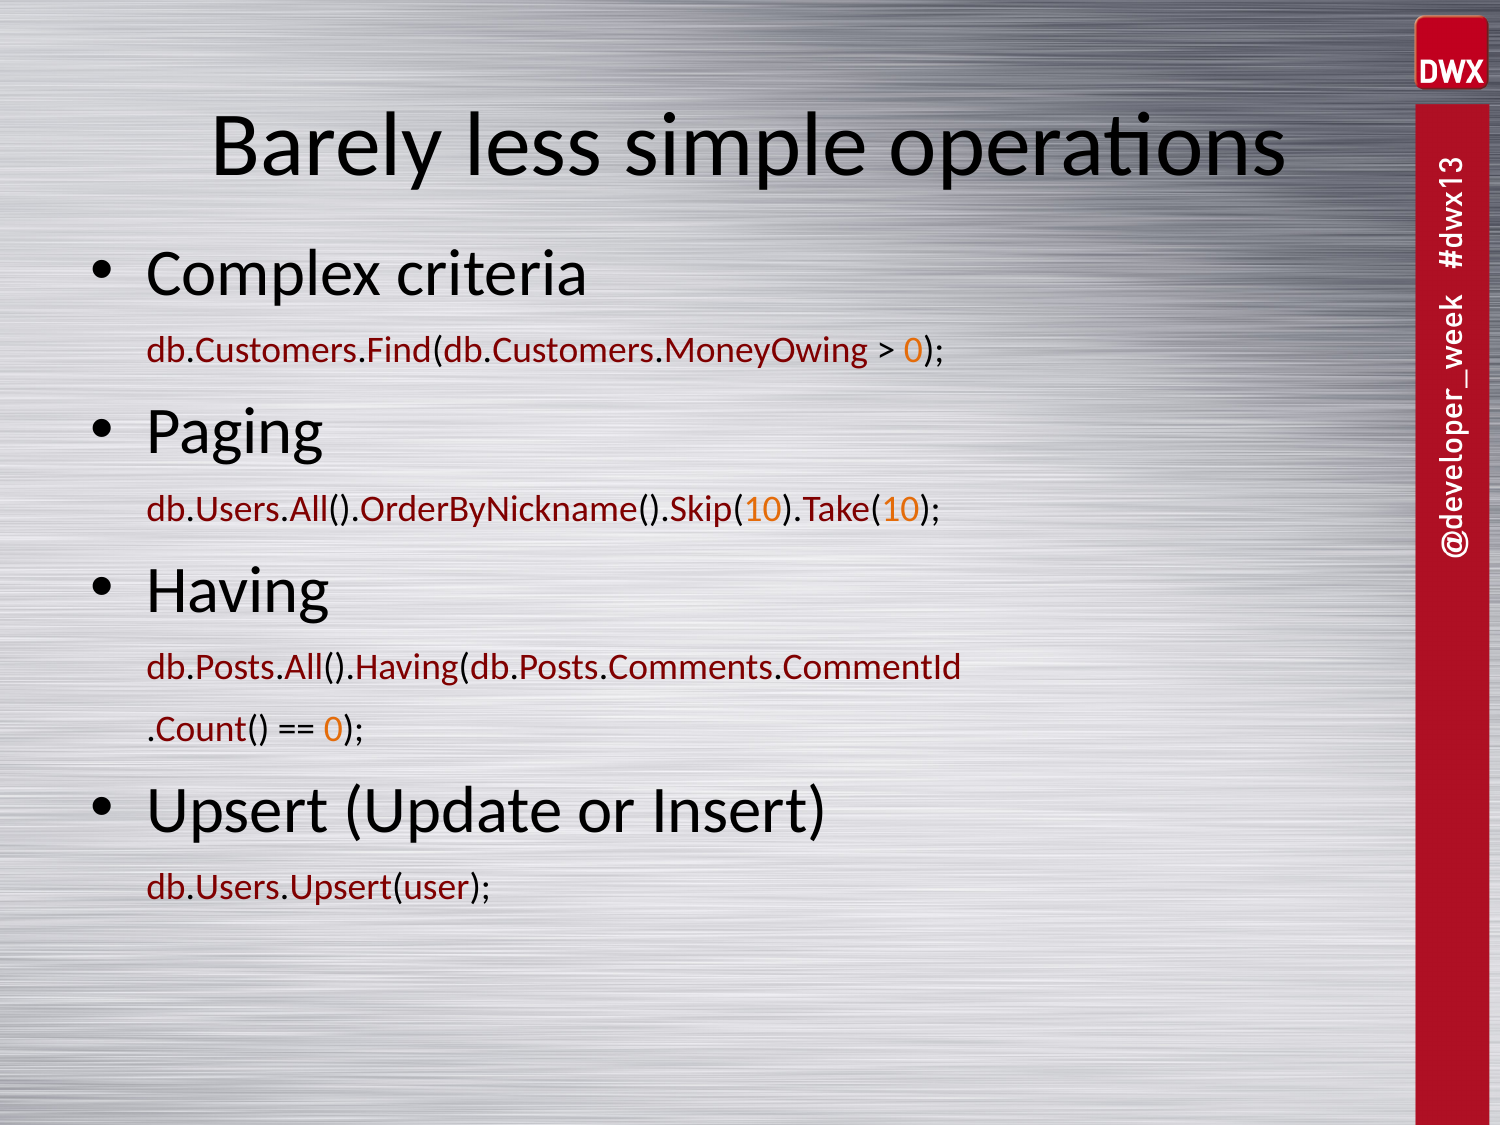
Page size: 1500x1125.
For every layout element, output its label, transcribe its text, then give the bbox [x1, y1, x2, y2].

list Complex criteria db.Customers.Find(db.Customers.MoneyOwing > 0); Paging db.Users.All().OrderByNickname().Skip(10).Take(10); Having db.Posts.All().Having(db.Posts.Comments.CommentId .Count() == 0); Upsert (Update or Insert) db.Users.Upsert(user); [75, 221, 1426, 964]
title Barely less simple operations [75, 45, 1426, 221]
picture [0, 0, 1500, 1125]
